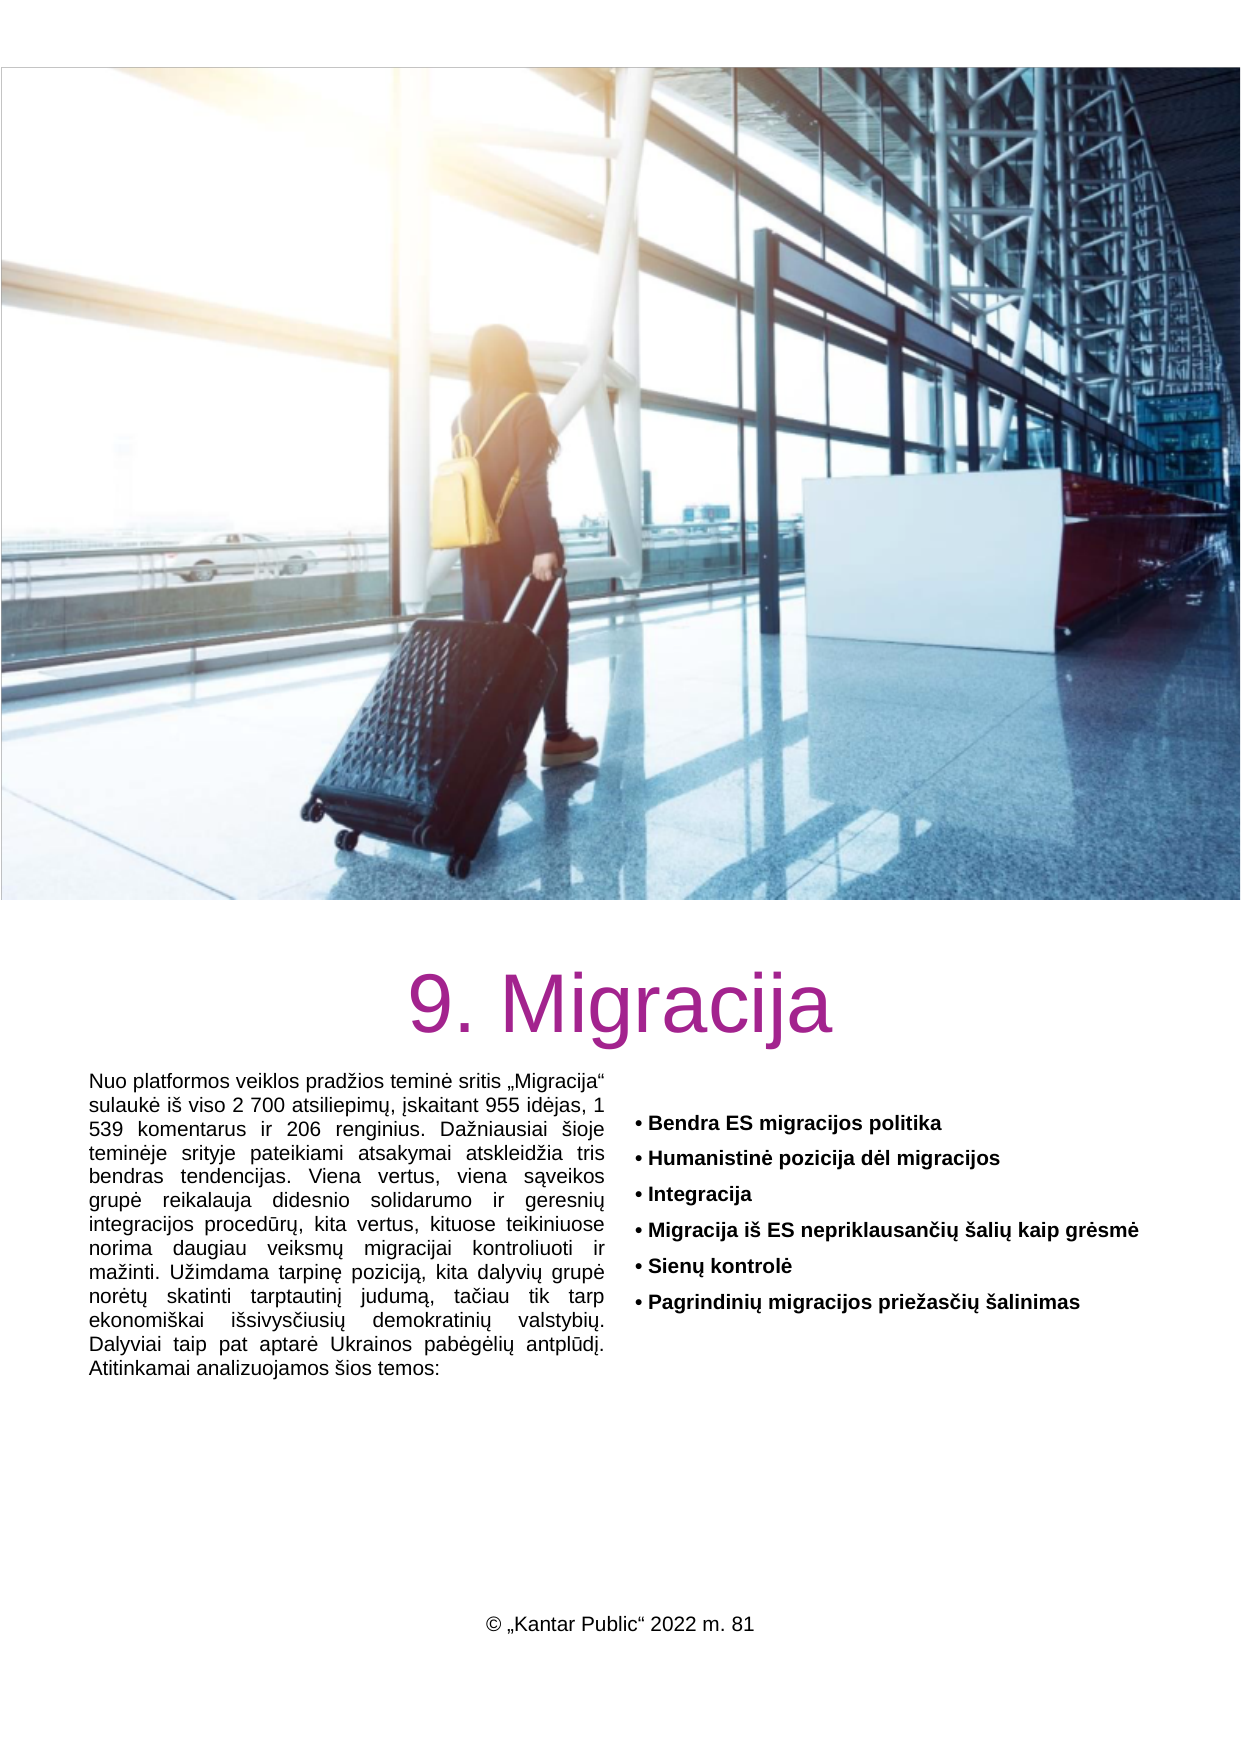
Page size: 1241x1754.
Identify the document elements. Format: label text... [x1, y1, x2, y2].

text • Bendra ES migracijos politika [635, 1110, 1152, 1134]
text • Sienų kontrolė [635, 1254, 1152, 1278]
text Nuo platformos veiklos pradžios teminė sritis „Migracija“ sulaukė iš viso 2 700 atsiliepimų, įskaitant 955 idėjas, 1 539 komentarus ir 206 renginius. Dažniausiai šioje teminėje srityje pateikiami atsakymai atskleidžia tris bendras tendencijas. Viena vertus, viena sąveikos grupė reikalauja didesnio solidarumo ir geresnių integracijos procedūrų, kita vertus, kituose teikiniuose norima daugiau veiksmų migracijai kontroliuoti ir mažinti. Užimdama tarpinę poziciją, kita dalyvių grupė norėtų skatinti tarptautinį judumą, tačiau tik tarp ekonomiškai išsivysčiusių demokratinių valstybių. Dalyviai taip pat aptarė Ukrainos pabėgėlių antplūdį. Atitinkamai analizuojamos šios temos: [88, 1068, 605, 1380]
text • Humanistinė pozicija dėl migracijos [635, 1146, 1152, 1170]
picture [0, 67, 1241, 900]
subtitle 9. Migracija [88, 954, 1152, 1050]
text • Migracija iš ES nepriklausančių šalių kaip grėsmė [635, 1218, 1152, 1242]
text • Integracija [635, 1182, 1152, 1206]
text • Pagrindinių migracijos priežasčių šalinimas [635, 1289, 1152, 1313]
